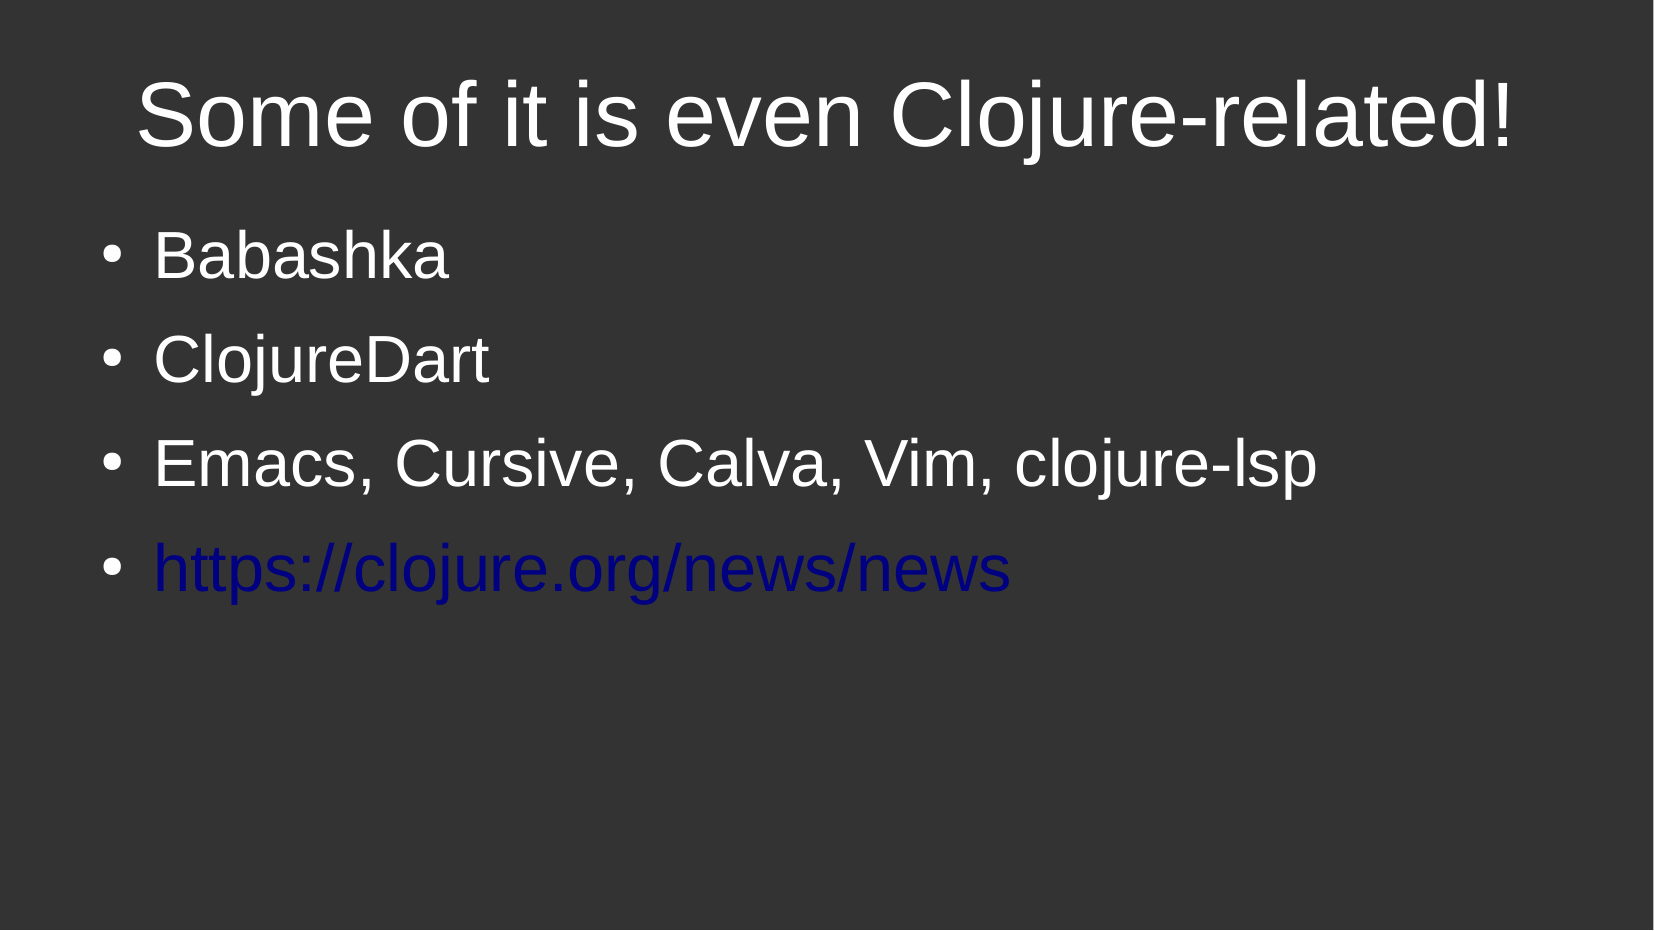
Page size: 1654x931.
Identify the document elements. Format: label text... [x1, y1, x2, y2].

list Babashka ClojureDart Emacs, Cursive, Calva, Vim, clojure-lsp https://clojure.org/news/news [82, 217, 1571, 758]
title Some of it is even Clojure-related! [82, 37, 1571, 193]
